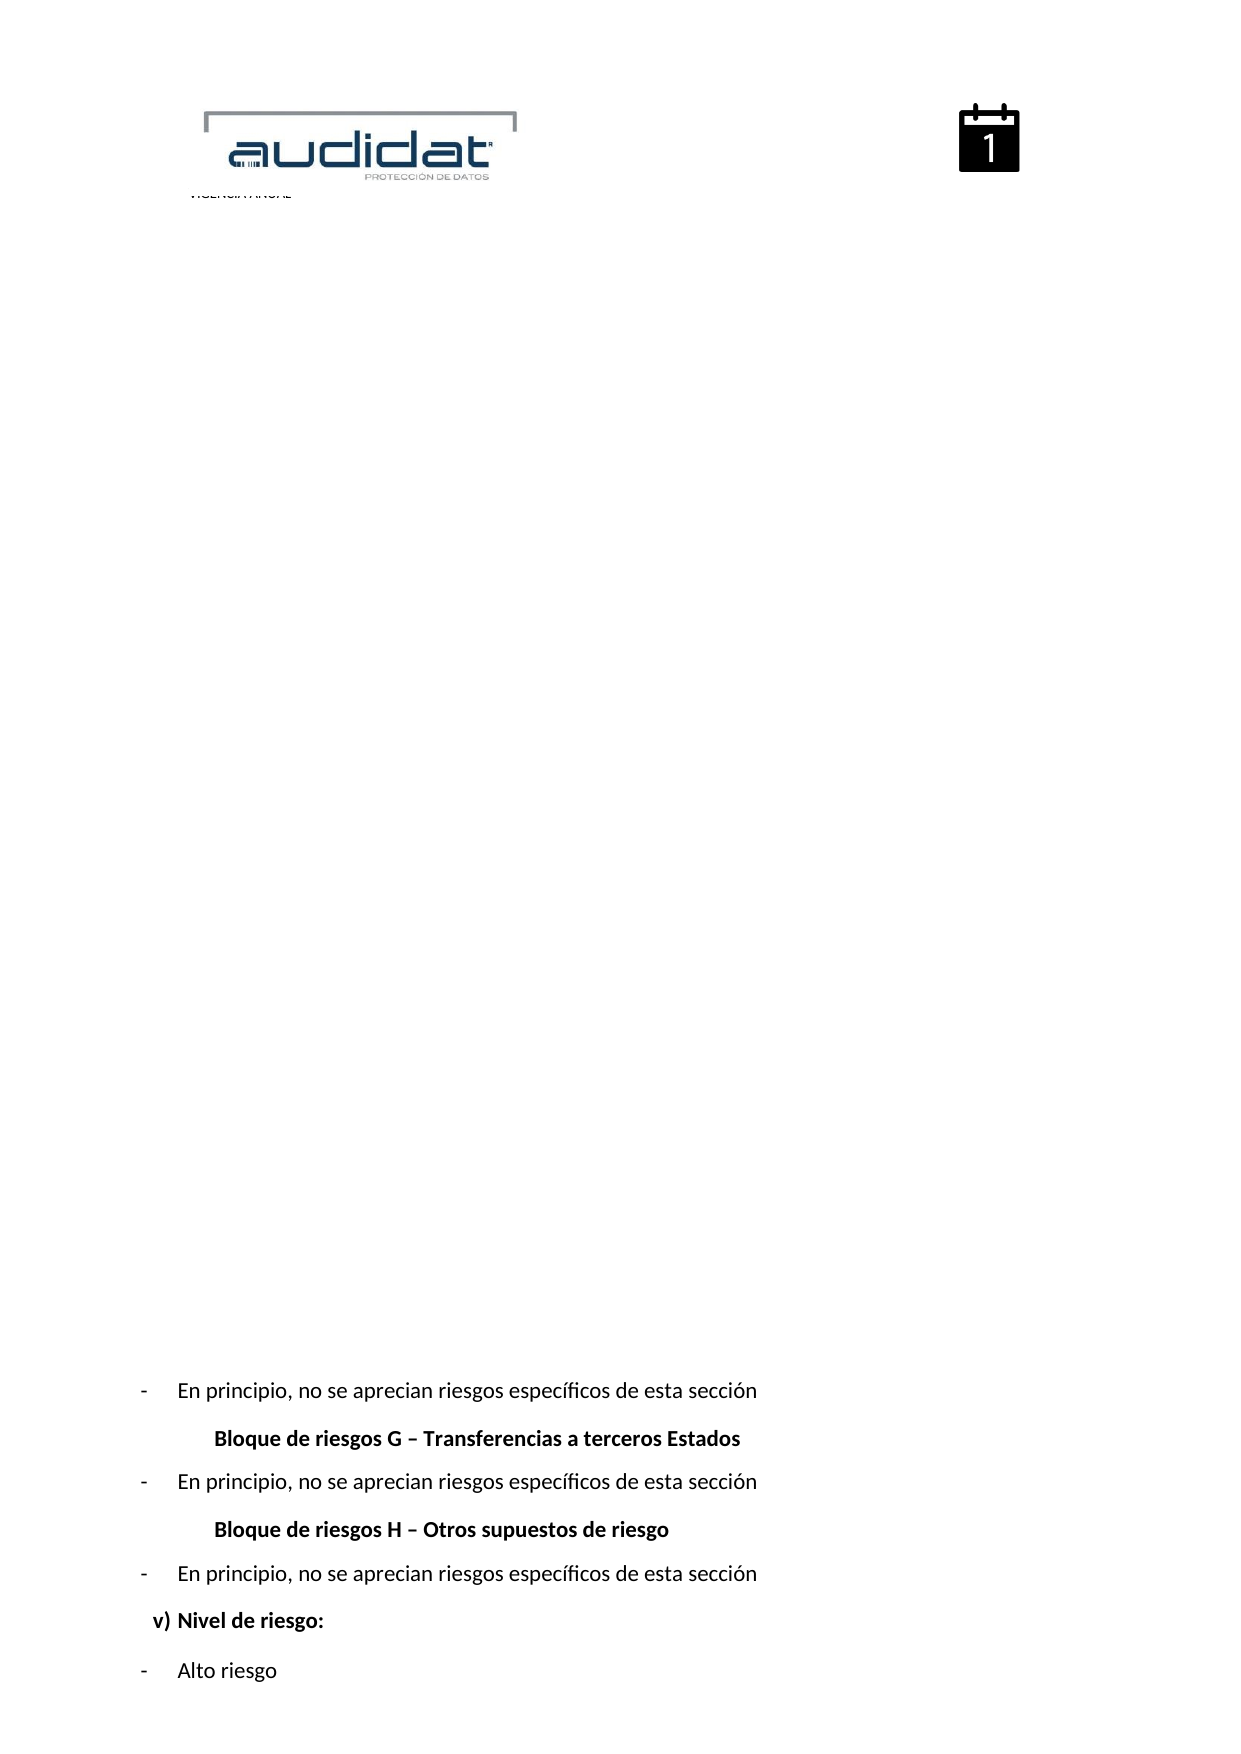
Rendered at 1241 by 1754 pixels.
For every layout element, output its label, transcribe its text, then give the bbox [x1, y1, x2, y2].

text Bloque de riesgos G – Transferencias a terceros Estados [214, 1424, 1064, 1452]
list En principio, no se aprecian riesgos específicos de esta sección [140, 1559, 1064, 1587]
text Bloque de riesgos H – Otros supuestos de riesgo [214, 1515, 1064, 1543]
list Nivel de riesgo: [153, 1606, 1064, 1634]
list En principio, no se aprecian riesgos específicos de esta sección [140, 1467, 1064, 1495]
list Alto riesgo [140, 1656, 1064, 1684]
list En principio, no se aprecian riesgos específicos de esta sección [140, 1376, 1064, 1404]
